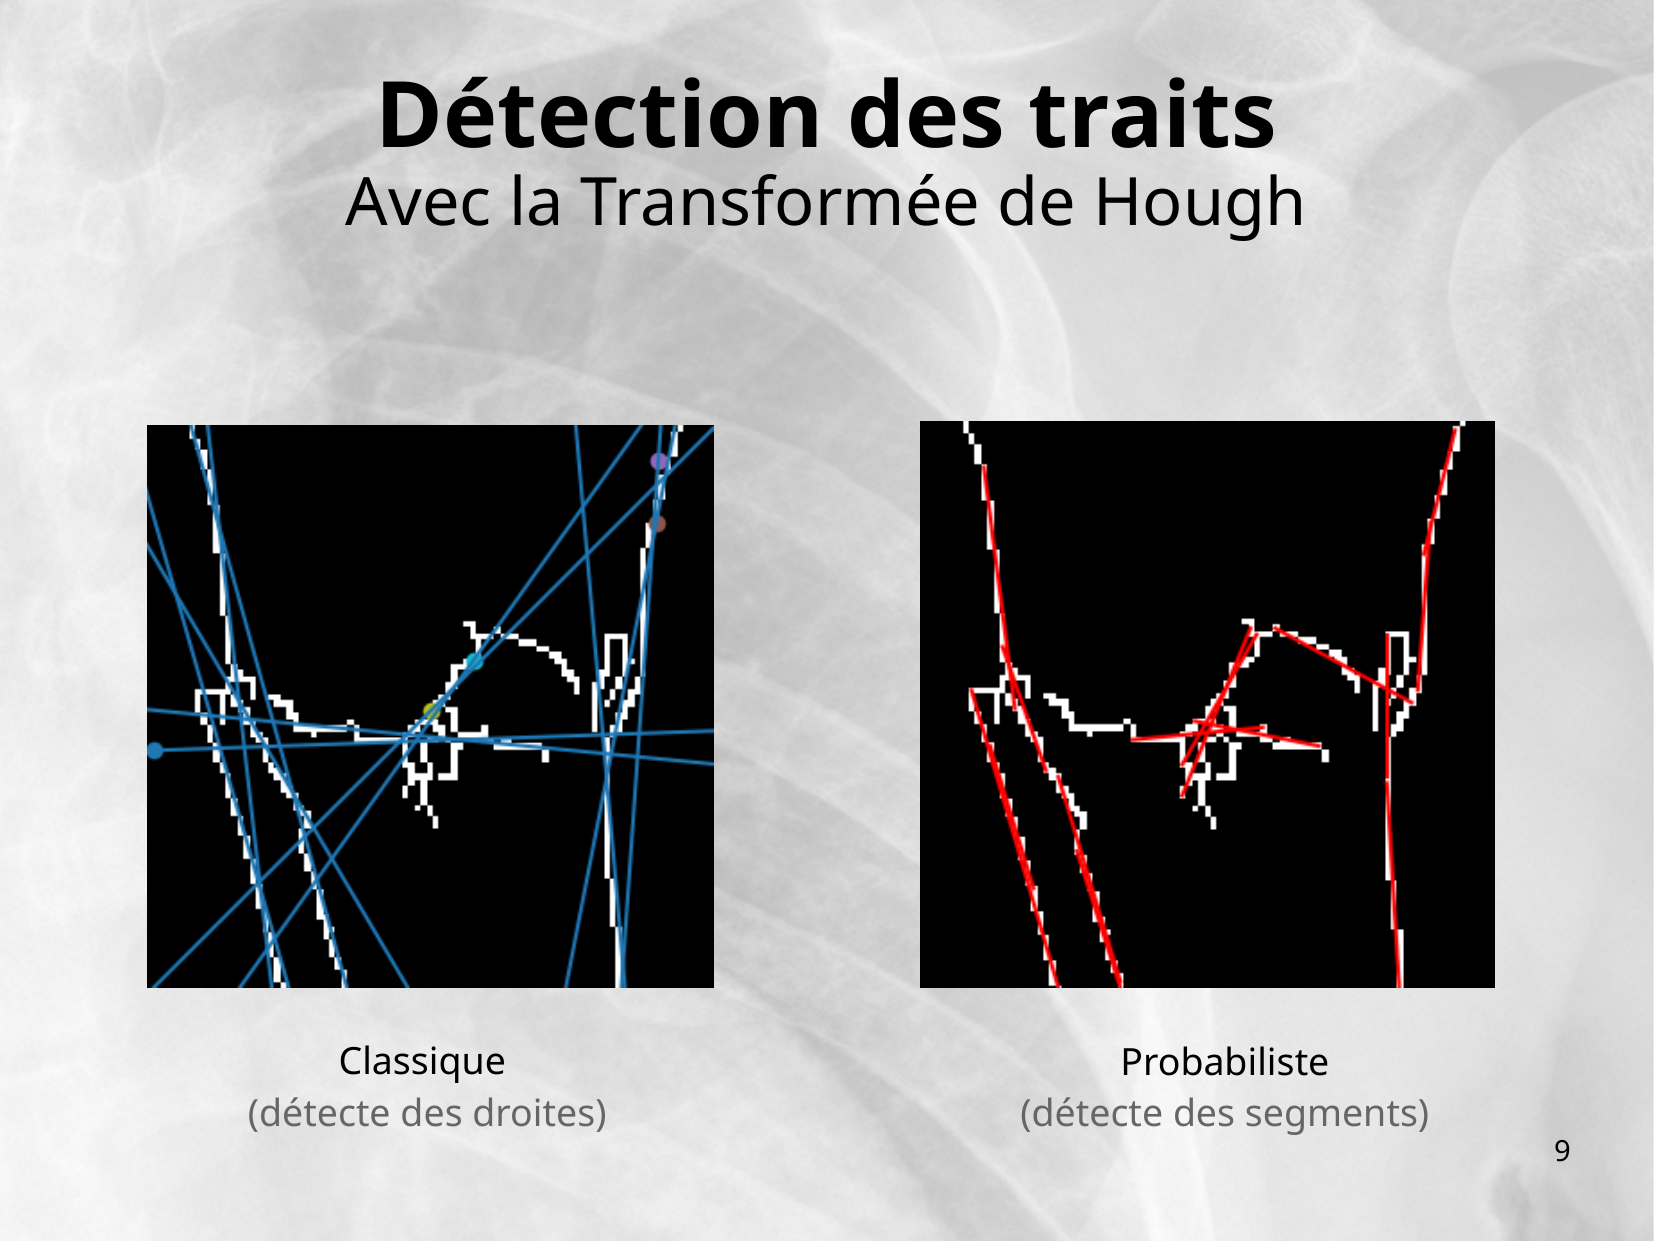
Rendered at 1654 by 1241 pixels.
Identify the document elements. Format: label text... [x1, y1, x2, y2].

text_box Probabiliste (détecte des segments) [1005, 1027, 1424, 1134]
list Avec la Transformée de Hough [82, 153, 1571, 239]
text_box Classique (détecte des droites) [233, 1027, 605, 1138]
picture [0, 0, 1654, 1241]
title Détection des traits [82, 8, 1571, 153]
